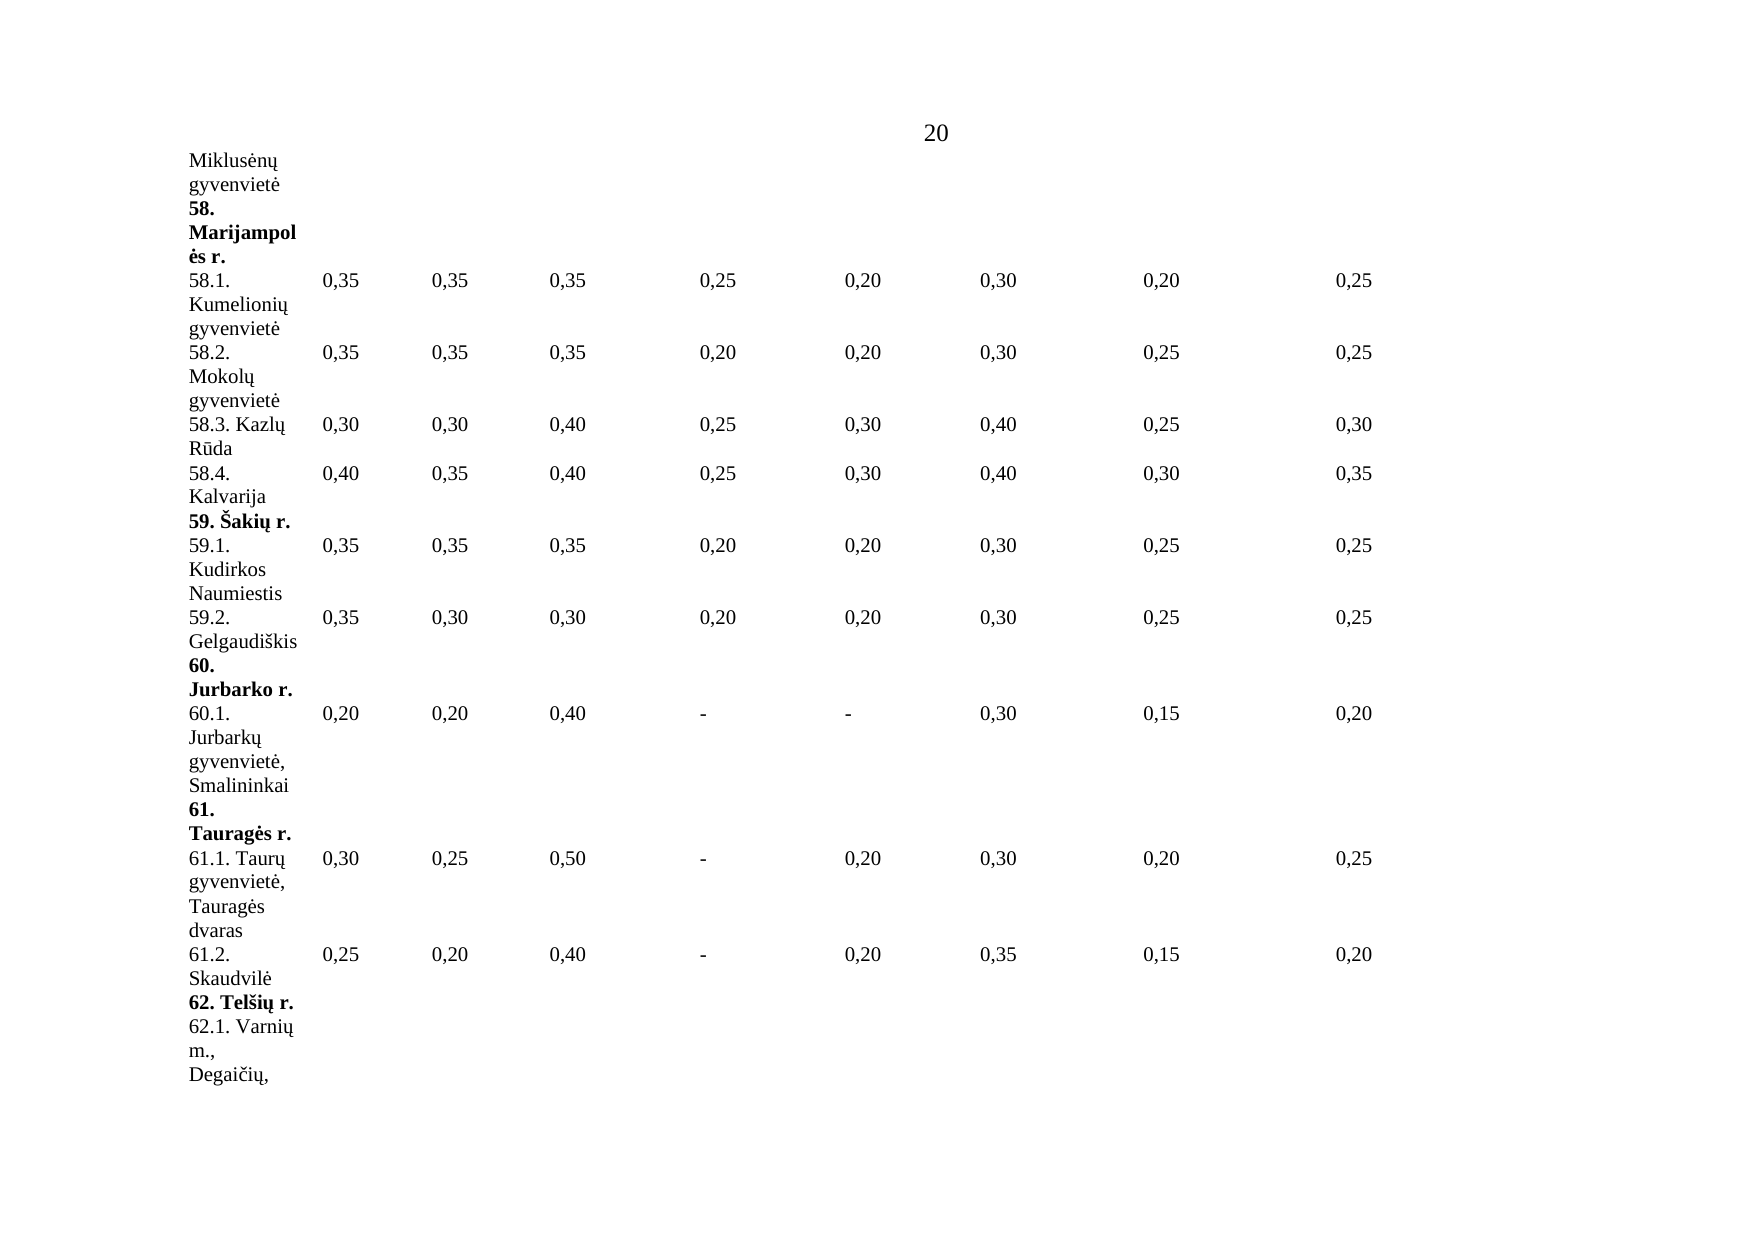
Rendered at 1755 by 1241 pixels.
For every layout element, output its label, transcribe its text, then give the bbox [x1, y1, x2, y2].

table_cell 0,30 [833, 460, 969, 508]
table_cell 0,35 [311, 533, 420, 605]
table_cell 0,40 [969, 412, 1132, 460]
table_cell 0,20 [1132, 268, 1324, 340]
table_cell 0,25 [688, 412, 833, 460]
table_cell 61. Tauragės r. [177, 797, 311, 845]
table_cell [1132, 509, 1324, 533]
table_cell 0,25 [1324, 845, 1612, 942]
table_cell 0,40 [538, 412, 688, 460]
table_cell 61.2. Skaudvilė [177, 942, 311, 990]
table_cell 0,35 [420, 533, 538, 605]
table_cell [1132, 990, 1324, 1014]
table_cell [1612, 845, 1616, 942]
table_cell 0,35 [538, 533, 688, 605]
table_cell 58.1. Kumelionių gyvenvietė [177, 268, 311, 340]
table_cell [1616, 1014, 1623, 1086]
table_cell [311, 1014, 420, 1086]
table_cell [538, 148, 688, 196]
table_cell 0,30 [969, 340, 1132, 412]
table_cell 0,35 [420, 460, 538, 508]
table_cell 0,40 [538, 701, 688, 797]
table_cell 0,30 [1132, 460, 1324, 508]
table_cell 58.2. Mokolų gyvenvietė [177, 340, 311, 412]
table_cell [538, 196, 688, 268]
table_cell 0,20 [833, 268, 969, 340]
table_cell [420, 196, 538, 268]
table_cell [833, 1014, 969, 1086]
table_cell [1324, 653, 1612, 701]
table_cell [538, 1014, 688, 1086]
table_cell [1324, 148, 1612, 196]
table_cell [1616, 460, 1623, 508]
table_cell 58. Marijampolės r. [177, 196, 311, 268]
table_cell 0,30 [969, 701, 1132, 797]
table_cell [833, 148, 969, 196]
table_cell [1612, 148, 1616, 196]
table_cell 0,35 [311, 340, 420, 412]
table_cell 0,40 [969, 460, 1132, 508]
table_cell [833, 509, 969, 533]
table_cell [1612, 797, 1616, 845]
table_cell 61.1. Taurų gyvenvietė, Tauragės dvaras [177, 845, 311, 942]
table_cell 0,25 [688, 460, 833, 508]
table_cell [1616, 653, 1623, 701]
table_cell 0,40 [311, 460, 420, 508]
table_cell 0,20 [833, 340, 969, 412]
table_cell [1132, 196, 1324, 268]
table_cell 0,20 [1324, 942, 1612, 990]
table_cell [311, 196, 420, 268]
table_cell [1612, 701, 1616, 797]
table_cell [1616, 942, 1623, 990]
table_cell [969, 509, 1132, 533]
table_cell 0,30 [538, 605, 688, 653]
table_cell [538, 990, 688, 1014]
table_cell [1616, 990, 1623, 1014]
table_cell [688, 653, 833, 701]
table_cell 59. Šakių r. [177, 509, 311, 533]
table_cell 0,20 [833, 533, 969, 605]
table_cell 0,25 [1324, 268, 1612, 340]
table_cell 0,15 [1132, 701, 1324, 797]
table_cell 0,30 [969, 268, 1132, 340]
table_cell [420, 509, 538, 533]
table_cell [688, 1014, 833, 1086]
table_cell [1612, 942, 1616, 990]
table_cell [311, 653, 420, 701]
table_cell [1612, 509, 1616, 533]
table_cell 58.3. Kazlų Rūda [177, 412, 311, 460]
table_cell [1612, 268, 1616, 340]
table_cell 0,25 [1132, 533, 1324, 605]
table_cell 0,30 [1324, 412, 1612, 460]
table_cell 0,25 [1324, 605, 1612, 653]
table_cell 0,35 [538, 340, 688, 412]
table_cell 0,35 [311, 605, 420, 653]
table_cell 0,30 [311, 845, 420, 942]
table_cell 0,50 [538, 845, 688, 942]
table_cell [311, 797, 420, 845]
table_cell [538, 509, 688, 533]
table_cell [1616, 509, 1623, 533]
table_cell [1324, 990, 1612, 1014]
table_cell 0,35 [420, 340, 538, 412]
table_cell 0,25 [1132, 340, 1324, 412]
table_cell - [688, 701, 833, 797]
table_cell [1612, 533, 1616, 605]
table_cell 60. Jurbarko r. [177, 653, 311, 701]
table_cell [538, 797, 688, 845]
table_cell [1616, 845, 1623, 942]
table_cell 0,20 [833, 942, 969, 990]
table_cell [1324, 797, 1612, 845]
table_cell 0,25 [1324, 533, 1612, 605]
table_cell [1612, 605, 1616, 653]
table_cell 0,30 [969, 845, 1132, 942]
table_cell 0,20 [833, 605, 969, 653]
table_cell [311, 509, 420, 533]
table_cell [833, 797, 969, 845]
table_cell - [833, 701, 969, 797]
table_cell [420, 990, 538, 1014]
table_cell [833, 990, 969, 1014]
table_cell [1616, 412, 1623, 460]
table_cell Miklusėnų gyvenvietė [177, 148, 311, 196]
table_cell 62.1. Varnių m., Degaičių, [177, 1014, 311, 1086]
table_cell 0,25 [420, 845, 538, 942]
table_cell 0,35 [420, 268, 538, 340]
table_cell 0,20 [420, 942, 538, 990]
table_cell [311, 148, 420, 196]
table_cell [1132, 653, 1324, 701]
table_cell 0,25 [688, 268, 833, 340]
table_cell [420, 653, 538, 701]
table_cell 0,25 [1132, 605, 1324, 653]
table_cell 0,35 [1324, 460, 1612, 508]
table_cell [311, 990, 420, 1014]
table_cell 60.1. Jurbarkų gyvenvietė, Smalininkai [177, 701, 311, 797]
table_cell 0,20 [833, 845, 969, 942]
table_cell [1616, 797, 1623, 845]
table_cell [420, 797, 538, 845]
table_cell [969, 196, 1132, 268]
table_cell 0,20 [311, 701, 420, 797]
table_cell 0,25 [1132, 412, 1324, 460]
table_cell [420, 1014, 538, 1086]
table_cell 62. Telšių r. [177, 990, 311, 1014]
table_cell 0,20 [688, 533, 833, 605]
table_cell [1132, 148, 1324, 196]
table_cell [538, 653, 688, 701]
table_cell [1616, 196, 1623, 268]
table_cell 0,20 [420, 701, 538, 797]
table_cell 0,30 [969, 605, 1132, 653]
table_cell 0,35 [311, 268, 420, 340]
table_cell 0,20 [1324, 701, 1612, 797]
table_cell [688, 990, 833, 1014]
table_cell 0,20 [1132, 845, 1324, 942]
table_cell 0,25 [311, 942, 420, 990]
table_cell [1132, 797, 1324, 845]
table_cell 0,15 [1132, 942, 1324, 990]
table_cell [1612, 653, 1616, 701]
table_cell [969, 990, 1132, 1014]
table_cell 0,20 [688, 605, 833, 653]
table_cell 0,40 [538, 460, 688, 508]
table_cell 0,25 [1324, 340, 1612, 412]
table_cell [1612, 990, 1616, 1014]
table_cell - [688, 942, 833, 990]
table_cell [1612, 196, 1616, 268]
table_cell [1612, 460, 1616, 508]
table_cell [688, 196, 833, 268]
table_cell [833, 196, 969, 268]
table_cell [1616, 533, 1623, 605]
table_cell [688, 509, 833, 533]
table_cell [969, 653, 1132, 701]
table_cell [1612, 1014, 1616, 1086]
table_cell 0,30 [969, 533, 1132, 605]
table_cell [1616, 340, 1623, 412]
table_cell [969, 148, 1132, 196]
table_cell 0,30 [420, 412, 538, 460]
table_cell [1616, 701, 1623, 797]
table_cell 0,40 [538, 942, 688, 990]
table_cell [1612, 412, 1616, 460]
table_cell 0,35 [538, 268, 688, 340]
table_cell [1324, 1014, 1612, 1086]
table_cell [1616, 148, 1623, 196]
table_cell - [688, 845, 833, 942]
table_cell 58.4. Kalvarija [177, 460, 311, 508]
table_cell [1616, 268, 1623, 340]
table_cell [1132, 1014, 1324, 1086]
table_cell [688, 797, 833, 845]
table_cell 0,30 [311, 412, 420, 460]
table_cell 0,20 [688, 340, 833, 412]
table_cell [833, 653, 969, 701]
table_cell [1616, 605, 1623, 653]
table_cell 59.2. Gelgaudiškis [177, 605, 311, 653]
table_cell [1612, 340, 1616, 412]
table_cell 0,30 [420, 605, 538, 653]
table_cell [1324, 196, 1612, 268]
table_cell 0,30 [833, 412, 969, 460]
table_cell 59.1. Kudirkos Naumiestis [177, 533, 311, 605]
table_cell [969, 1014, 1132, 1086]
table_cell [420, 148, 538, 196]
table_cell 0,35 [969, 942, 1132, 990]
table_cell [688, 148, 833, 196]
table_cell [969, 797, 1132, 845]
table_cell [1324, 509, 1612, 533]
